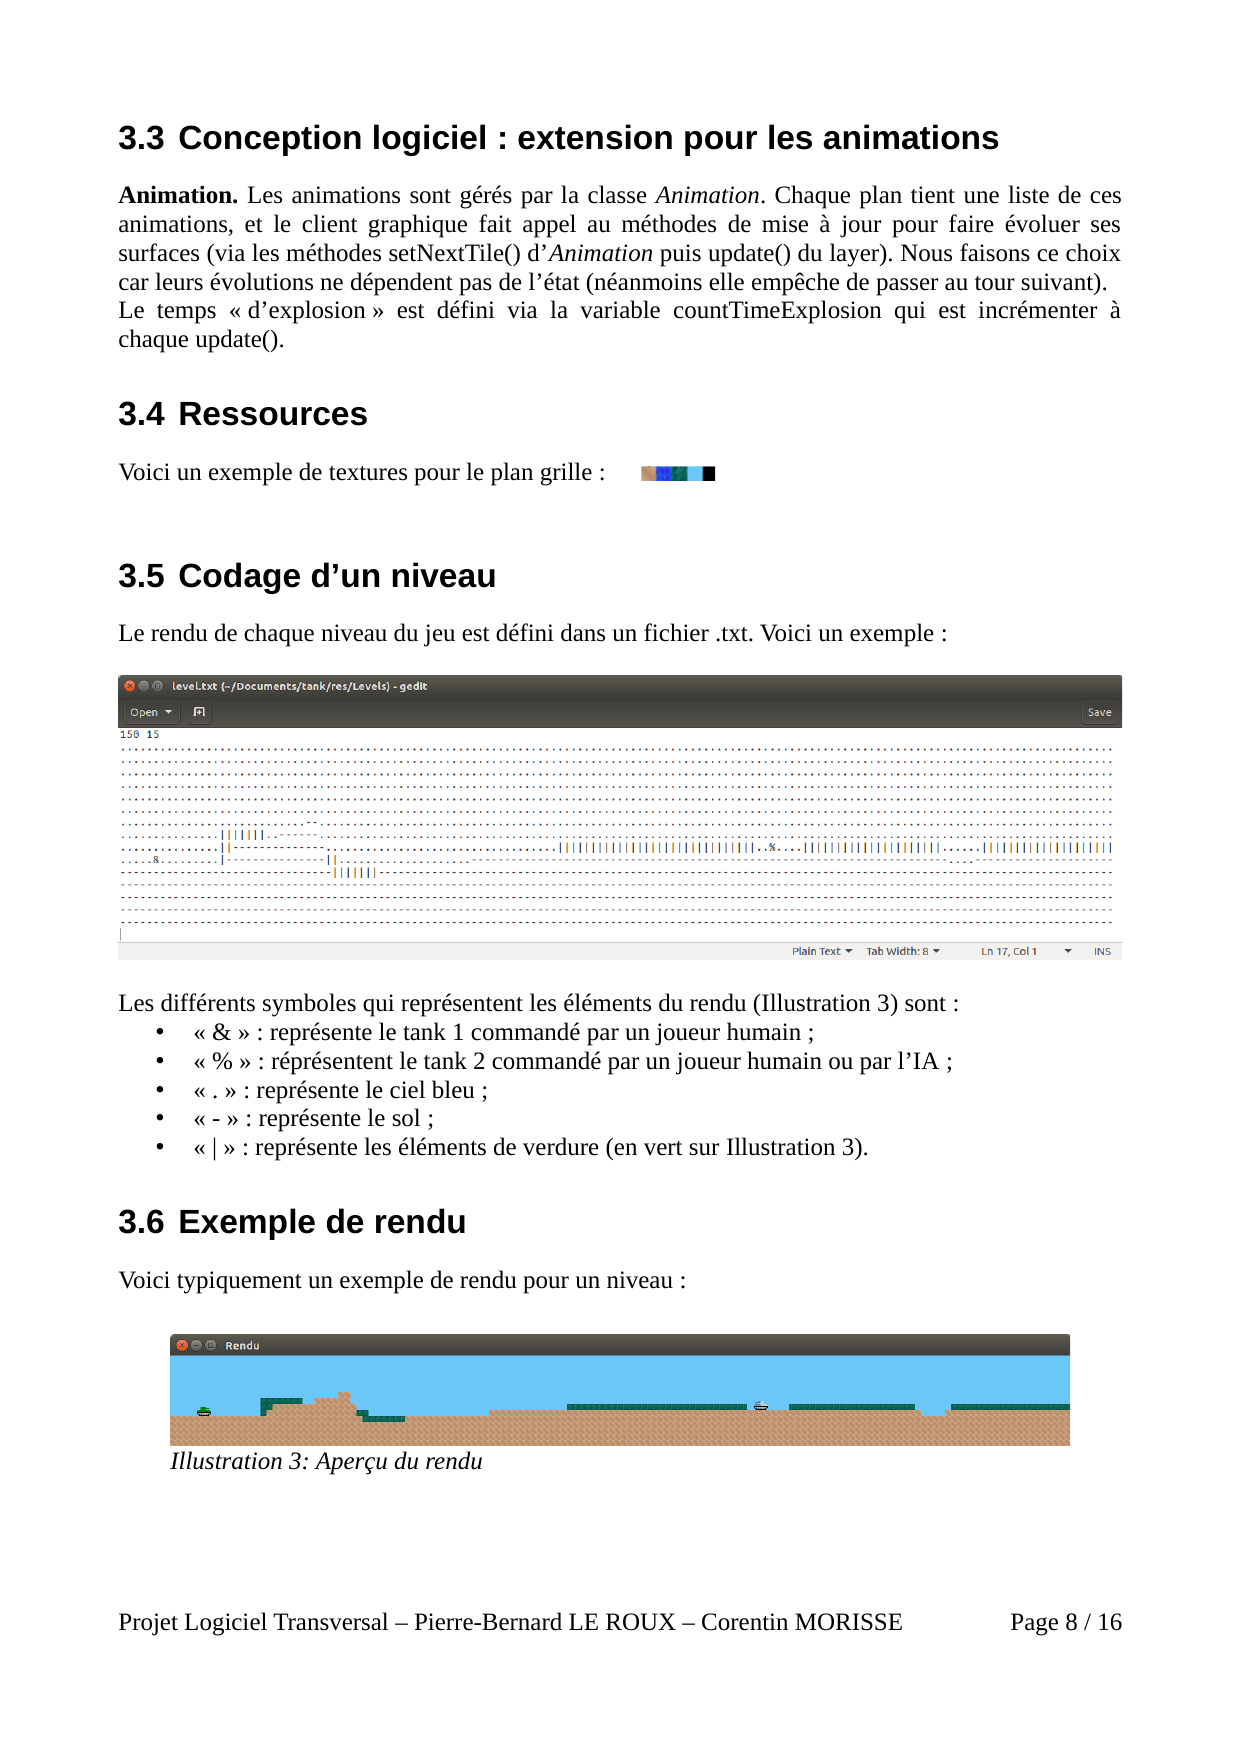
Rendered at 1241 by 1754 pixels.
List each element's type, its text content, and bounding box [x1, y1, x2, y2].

subtitle Conception logiciel : extension pour les animations [118, 118, 1122, 157]
text Voici typiquement un exemple de rendu pour un niveau : [118, 1265, 1122, 1293]
subtitle Ressources [118, 394, 1122, 433]
subtitle Codage d’un niveau [118, 555, 1122, 594]
list « . » : représente le ciel bleu ; [156, 1075, 1122, 1103]
text Voici un exemple de textures pour le plan grille : [118, 457, 1122, 485]
list « - » : représente le sol ; [156, 1103, 1122, 1132]
subtitle Exemple de rendu [118, 1202, 1122, 1241]
text Animation. Les animations sont gérés par la classe Animation. Chaque plan tient une liste de ces animations, et le client graphique fait appel au méthodes de mise à jour pour faire évoluer ses surfaces (via les méthodes setNextTile() d’Animation puis update() du layer). Nous faisons ce choix car leurs évolutions ne dépendent pas de l’état (néanmoins elle empêche de passer au tour suivant). [118, 180, 1122, 295]
text Illustration 3: Aperçu du rendu [170, 1446, 1070, 1474]
text Les différents symboles qui représentent les éléments du rendu (Illustration 3) sont : [118, 988, 1122, 1017]
picture [170, 1334, 1071, 1446]
list « | » : représente les éléments de verdure (en vert sur Illustration 3). [156, 1132, 1122, 1161]
list « & » : représente le tank 1 commandé par un joueur humain ; [156, 1017, 1122, 1046]
list « % » : réprésentent le tank 2 commandé par un joueur humain ou par l’IA ; [156, 1046, 1122, 1075]
picture [118, 675, 1123, 960]
text Le temps « d’explosion » est défini via la variable countTimeExplosion qui est incrémenter à chaque update(). [118, 295, 1122, 353]
text Le rendu de chaque niveau du jeu est défini dans un fichier .txt. Voici un exemple : [118, 618, 1122, 646]
